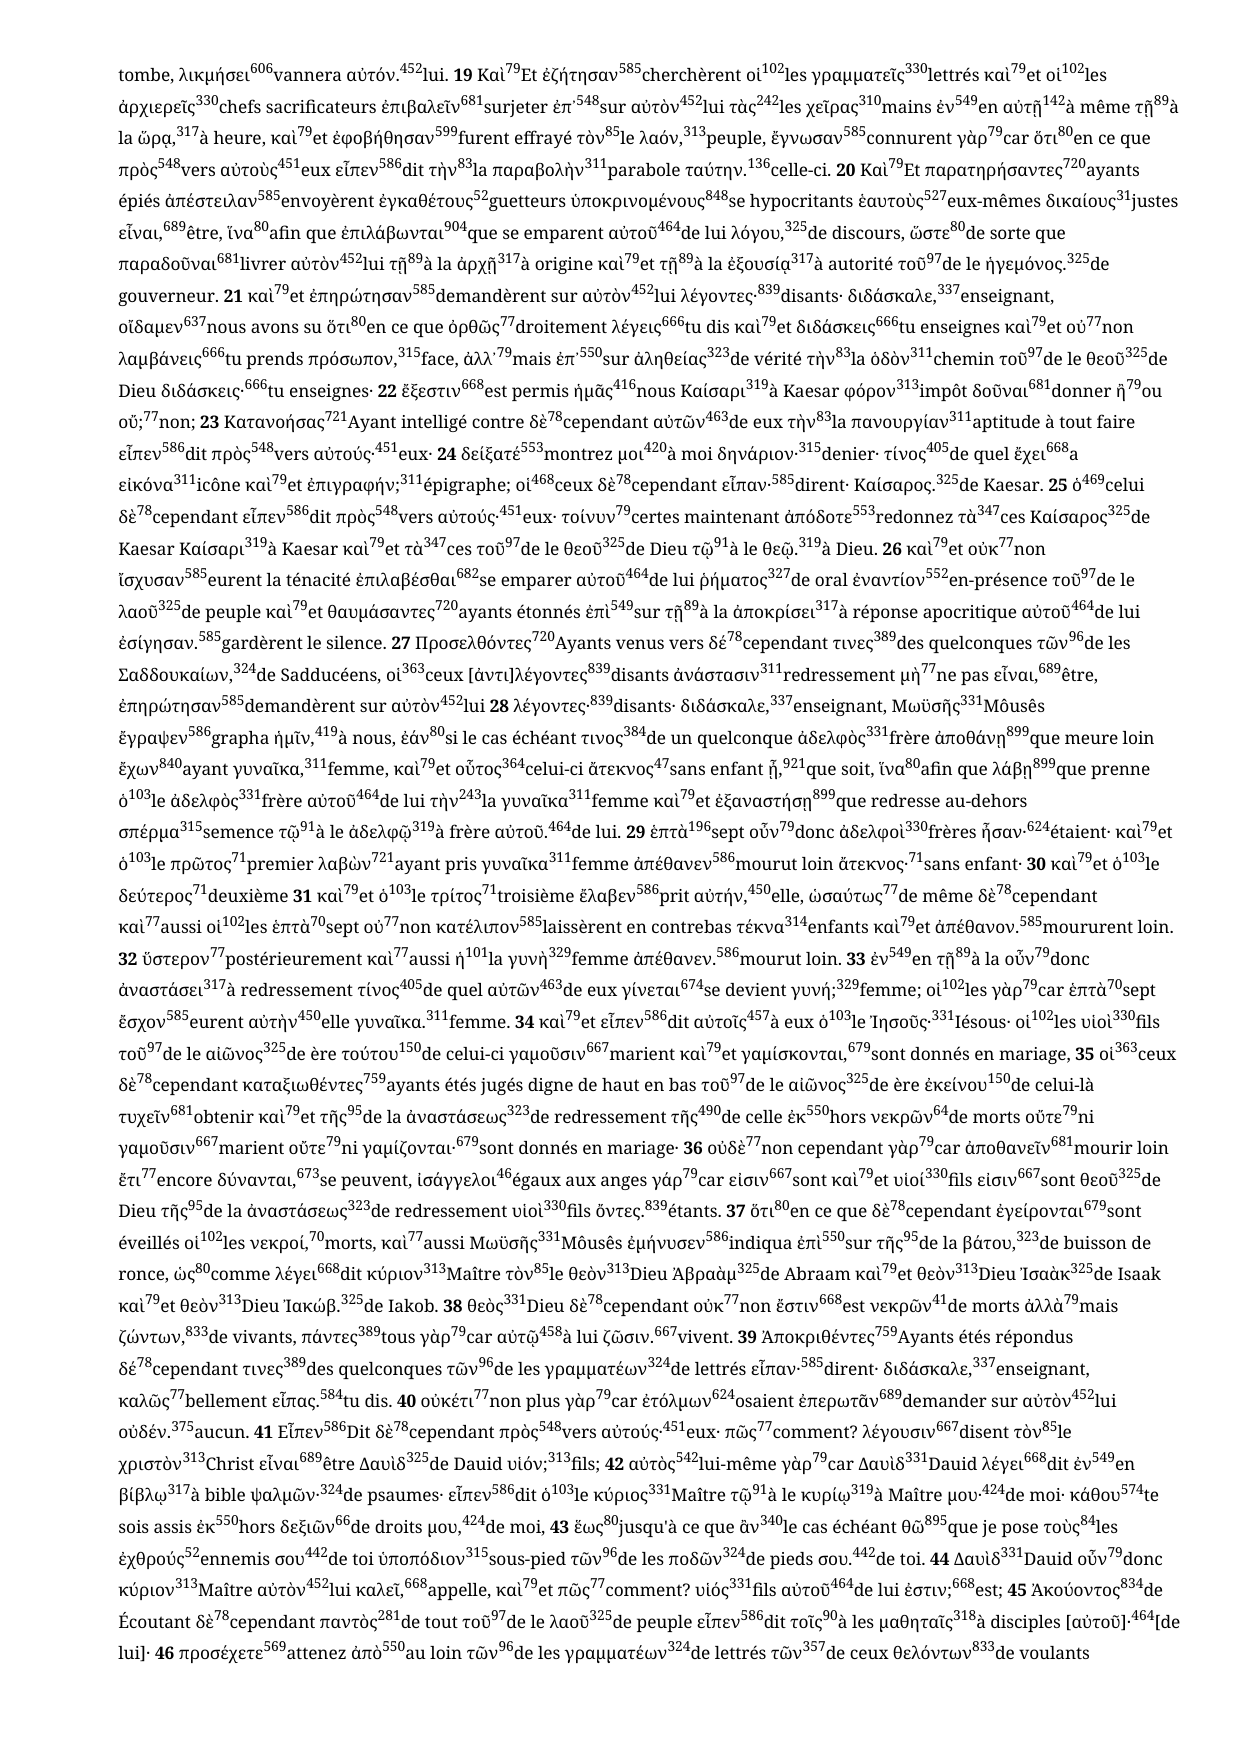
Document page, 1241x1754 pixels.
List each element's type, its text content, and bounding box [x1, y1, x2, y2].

text 1 Καὶ79Et ἐγένετο592se devint ἐν549en μιᾷ57à une τῶν94de les ἡμερῶν322de journées διδάσκοντος834de enseignant αὐτοῦ464de lui τὸν85le λαὸν313peuple ἐν549en τῷ93à le ἱερῷ321à sanctuaire καὶ79et εὐαγγελιζομένου861de se évangélisant ἐπέστησαν585présentèrent οἱ102les ἀρχιερεῖς330chefs sacrificateurs καὶ79et οἱ102les γραμματεῖς330lettrés σὺν549avec τοῖς90à les πρεσβυτέροις58à plus anciens 2 καὶ79et εἶπαν585dirent λέγοντες839disants πρὸς548vers αὐτόν·452lui· εἰπὸν554dis ἡμῖν419à nous ἐν549en ποίᾳ164à quelle ἐξουσίᾳ317à autorité ταῦτα347ces-ci ποιεῖς,666tu fais, ἢ79ou τίς410quel ἐστιν668est ὁ364celui δούς721ayant donné σοι439à toi τὴν83la ἐξουσίαν311autorité ταύτην;136celle-ci; 3 ἀποκριθεὶς760ayant été répondu δὲ78cependant εἶπεν586dit πρὸς548vers αὐτούς·451eux· ἐρωτήσω602je solliciterai ὑμᾶς436vous κἀγὼ431et moi λόγον,313discours, καὶ79et εἴπατέ553dites μοι·420à moi· 4 τὸ105le βάπτισμα333baptême Ἰωάννου325de Ioannes ἐξ550hors οὐρανοῦ325de ciel ἦν625était ἢ79ou ἐξ550hors ἀνθρώπων;324de êtres humains; 5 οἱ468ceux δὲ78cependant συνελογίσαντο591se calculèrent ensemble πρὸς548vers ἑαυτοὺς527eux-mêmes λέγοντες839disants ὅτι80en ce que ἐὰν80si le cas échéant εἴπωμεν·894que nous disions· ἐξ550hors οὐρανοῦ,325de ciel, ἐρεῖ·606dira· διὰ548par le fait de τί399quel οὐκ77non ἐπιστεύσατε583vous crûtes αὐτῷ;458à lui; 6 ἐὰν80si le cas échéant δὲ78cependant εἴπωμεν·894que nous disions· ἐξ550hors ἀνθρώπων,324de êtres humains, ὁ103le λαὸς331peuple ἅπας287en totalité καταλιθάσει606pierrera de haut en bas ἡμᾶς,416nous, πεπεισμένος813ayant été persuadé γάρ79car ἐστιν668est Ἰωάννην313Ioannes προφήτην313prophète εἶναι.689être. 7 καὶ79et ἀπεκρίθησαν599furent répondu μὴ77ne pas εἰδέναι686avoir su πόθεν.77d'où?. 8 καὶ79et ὁ103le Ἰησοῦς331Iésous εἶπεν586dit αὐτοῖς·457à eux· οὐδὲ77non cependant ἐγὼ431moi λέγω664je dis ὑμῖν438à vous ἐν549en ποίᾳ164à quelle ἐξουσίᾳ317à autorité ταῦτα347ces-ci ποιῶ.664je fais. 9 Ἤρξατο592Se origina δὲ78cependant πρὸς548vers τὸν85le λαὸν313peuple λέγειν689dire τὴν83la παραβολὴν311parabole ταύτην·136celle-ci· ἄνθρωπός331être humain [τις]390[un quelconque] ἐφύτευσεν586planta ἀμπελῶνα313vignoble καὶ79et ἐξέδετο592se donna dehors αὐτὸν452lui γεωργοῖς318à cultivateurs καὶ79et ἀπεδήμησεν586déménagea loin χρόνους312temps ἱκανούς.3assez-importants. 10 καὶ79et καιρῷ319à moment ἀπέστειλεν586envoya πρὸς548vers τοὺς84les γεωργοὺς312cultivateurs δοῦλον313mâle esclave ἵνα80afin que ἀπὸ550au loin τοῦ97de le καρποῦ325de fruit τοῦ97de le ἀμπελῶνος325de vignoble δώσουσιν605donneront αὐτῷ·458à lui· οἱ102les δὲ78cependant γεωργοὶ330cultivateurs ἐξαπέστειλαν585envoyèrent dehors αὐτὸν452lui δείραντες720ayants pelés κενόν.53vide. 11 καὶ79et προσέθετο592se apposa ἕτερον373autre-différent πέμψαι681mander δοῦλον·313mâle esclave· οἱ468ceux δὲ78cependant κἀκεῖνον346et celui-là δείραντες720ayants pelés καὶ79et ἀτιμάσαντες720ayants dévalorisés ἐξαπέστειλαν585envoyèrent dehors κενόν.53vide. 12 καὶ79et προσέθετο592se apposa τρίτον53troisième πέμψαι·681mander· οἱ468ceux δὲ78cependant καὶ77aussi τοῦτον346celui-ci τραυματίσαντες720ayants traumatisés ἐξέβαλον.585éjectèrent. 13 εἶπεν586dit δὲ78cependant ὁ103le κύριος331Maître τοῦ97de le ἀμπελῶνος·325de vignoble· τί399quel ποιήσω;895que je fasse; πέμψω602je manderai τὸν85le υἱόν313fils μου424de moi τὸν85le ἀγαπητόν·4aimé· ἴσως77également τοῦτον346celui-ci ἐντραπήσονται.618seront tourné intérieurement. 14 ἰδόντες720ayants vus δὲ78cependant αὐτὸν452lui οἱ102les γεωργοὶ330cultivateurs διελογίζοντο630se calculaient au-travers πρὸς548vers ἀλλήλους501les uns les autres λέγοντες·839disants· οὗτός364celui-ci ἐστιν668est ὁ103le κληρονόμος·331héritier· ἀποκτείνωμεν894que nous tuions catégoriquement αὐτόν,452lui, ἵνα80afin que ἡμῶν423de nous γένηται905que se devienne ἡ101la κληρονομία.329héritage. 15 καὶ79et ἐκβαλόντες720ayants éjectés αὐτὸν452lui ἔξω552au-dehors τοῦ97de le ἀμπελῶνος325de vignoble ἀπέκτειναν.585tuèrent catégoriquement. τί399quel οὖν79donc ποιήσει606fera αὐτοῖς457à eux ὁ103le κύριος331Maître τοῦ97de le ἀμπελῶνος;325de vignoble; 16 ἐλεύσεται612se viendra καὶ79et ἀπολέσει606perdra au loin τοὺς84les γεωργοὺς312cultivateurs τούτους137ceux-ci καὶ79et δώσει606donnera τὸν85le ἀμπελῶνα313vignoble ἄλλοις.377à autres. ἀκούσαντες720ayants écoutés δὲ78cependant εἶπαν·585dirent· μὴ77ne pas γένοιτο.696que se devienne. 17 ὁ469celui δὲ78cependant ἐμβλέψας721ayant entré regard αὐτοῖς457à eux εἶπεν·586dit· τί412quel οὖν79donc ἐστιν668est τὸ366ce γεγραμμένον815ayant été graphé τοῦτο·366ce-ci· λίθον313pierre ὃν480lequel ἀπεδοκίμασαν585éprouvèrent en rejet οἱ363ceux οἰκοδομοῦντες,839édifiants en maison, οὗτος364celui-ci ἐγενήθη600fut devenu εἰς548envers κεφαλὴν311tête γωνίας;323de coin; 18 πᾶς390tout ὁ364celui πεσὼν721ayant tombé ἐπ᾽548sur ἐκεῖνον138celui-là τὸν85le λίθον313pierre συνθλασθήσεται·619sera écrasé ensemble· ἐφ᾽548sur ὃν480lequel δ᾽78cependant ἂν340le cas échéant πέσῃ,899que tombe, λικμήσει606vannera αὐτόν.452lui. 19 Καὶ79Et ἐζήτησαν585cherchèrent οἱ102les γραμματεῖς330lettrés καὶ79et οἱ102les ἀρχιερεῖς330chefs sacrificateurs ἐπιβαλεῖν681surjeter ἐπ᾽548sur αὐτὸν452lui τὰς242les χεῖρας310mains ἐν549en αὐτῇ142à même τῇ89à la ὥρᾳ,317à heure, καὶ79et ἐφοβήθησαν599furent effrayé τὸν85le λαόν,313peuple, ἔγνωσαν585connurent γὰρ79car ὅτι80en ce que πρὸς548vers αὐτοὺς451eux εἶπεν586dit τὴν83la παραβολὴν311parabole ταύτην.136celle-ci. 20 Καὶ79Et παρατηρήσαντες720ayants épiés ἀπέστειλαν585envoyèrent ἐγκαθέτους52guetteurs ὑποκρινομένους848se hypocritants ἑαυτοὺς527eux-mêmes δικαίους31justes εἶναι,689être, ἵνα80afin que ἐπιλάβωνται904que se emparent αὐτοῦ464de lui λόγου,325de discours, ὥστε80de sorte que παραδοῦναι681livrer αὐτὸν452lui τῇ89à la ἀρχῇ317à origine καὶ79et τῇ89à la ἐξουσίᾳ317à autorité τοῦ97de le ἡγεμόνος.325de gouverneur. 21 καὶ79et ἐπηρώτησαν585demandèrent sur αὐτὸν452lui λέγοντες·839disants· διδάσκαλε,337enseignant, οἴδαμεν637nous avons su ὅτι80en ce que ὀρθῶς77droitement λέγεις666tu dis καὶ79et διδάσκεις666tu enseignes καὶ79et οὐ77non λαμβάνεις666tu prends πρόσωπον,315face, ἀλλ᾽79mais ἐπ᾽550sur ἀληθείας323de vérité τὴν83la ὁδὸν311chemin τοῦ97de le θεοῦ325de Dieu διδάσκεις·666tu enseignes· 22 ἔξεστιν668est permis ἡμᾶς416nous Καίσαρι319à Kaesar φόρον313impôt δοῦναι681donner ἢ79ou οὔ;77non; 23 Κατανοήσας721Ayant intelligé contre δὲ78cependant αὐτῶν463de eux τὴν83la πανουργίαν311aptitude à tout faire εἶπεν586dit πρὸς548vers αὐτούς·451eux· 24 δείξατέ553montrez μοι420à moi δηνάριον·315denier· τίνος405de quel ἔχει668a εἰκόνα311icône καὶ79et ἐπιγραφήν;311épigraphe; οἱ468ceux δὲ78cependant εἶπαν·585dirent· Καίσαρος.325de Kaesar. 25 ὁ469celui δὲ78cependant εἶπεν586dit πρὸς548vers αὐτούς·451eux· τοίνυν79certes maintenant ἀπόδοτε553redonnez τὰ347ces Καίσαρος325de Kaesar Καίσαρι319à Kaesar καὶ79et τὰ347ces τοῦ97de le θεοῦ325de Dieu τῷ91à le θεῷ.319à Dieu. 26 καὶ79et οὐκ77non ἴσχυσαν585eurent la ténacité ἐπιλαβέσθαι682se emparer αὐτοῦ464de lui ῥήματος327de oral ἐναντίον552en-présence τοῦ97de le λαοῦ325de peuple καὶ79et θαυμάσαντες720ayants étonnés ἐπὶ549sur τῇ89à la ἀποκρίσει317à réponse apocritique αὐτοῦ464de lui ἐσίγησαν.585gardèrent le silence. 27 Προσελθόντες720Ayants venus vers δέ78cependant τινες389des quelconques τῶν96de les Σαδδουκαίων,324de Sadducéens, οἱ363ceux [ἀντι]λέγοντες839disants ἀνάστασιν311redressement μὴ77ne pas εἶναι,689être, ἐπηρώτησαν585demandèrent sur αὐτὸν452lui 28 λέγοντες·839disants· διδάσκαλε,337enseignant, Μωϋσῆς331Môusês ἔγραψεν586grapha ἡμῖν,419à nous, ἐάν80si le cas échéant τινος384de un quelconque ἀδελφὸς331frère ἀποθάνῃ899que meure loin ἔχων840ayant γυναῖκα,311femme, καὶ79et οὗτος364celui-ci ἄτεκνος47sans enfant ᾖ,921que soit, ἵνα80afin que λάβῃ899que prenne ὁ103le ἀδελφὸς331frère αὐτοῦ464de lui τὴν243la γυναῖκα311femme καὶ79et ἐξαναστήσῃ899que redresse au-dehors σπέρμα315semence τῷ91à le ἀδελφῷ319à frère αὐτοῦ.464de lui. 29 ἑπτὰ196sept οὖν79donc ἀδελφοὶ330frères ἦσαν·624étaient· καὶ79et ὁ103le πρῶτος71premier λαβὼν721ayant pris γυναῖκα311femme ἀπέθανεν586mourut loin ἄτεκνος·71sans enfant· 30 καὶ79et ὁ103le δεύτερος71deuxième 31 καὶ79et ὁ103le τρίτος71troisième ἔλαβεν586prit αὐτήν,450elle, ὡσαύτως77de même δὲ78cependant καὶ77aussi οἱ102les ἑπτὰ70sept οὐ77non κατέλιπον585laissèrent en contrebas τέκνα314enfants καὶ79et ἀπέθανον.585moururent loin. 32 ὕστερον77postérieurement καὶ77aussi ἡ101la γυνὴ329femme ἀπέθανεν.586mourut loin. 33 ἐν549en τῇ89à la οὖν79donc ἀναστάσει317à redressement τίνος405de quel αὐτῶν463de eux γίνεται674se devient γυνή;329femme; οἱ102les γὰρ79car ἑπτὰ70sept ἔσχον585eurent αὐτὴν450elle γυναῖκα.311femme. 34 καὶ79et εἶπεν586dit αὐτοῖς457à eux ὁ103le Ἰησοῦς·331Iésous· οἱ102les υἱοὶ330fils τοῦ97de le αἰῶνος325de ère τούτου150de celui-ci γαμοῦσιν667marient καὶ79et γαμίσκονται,679sont donnés en mariage, 35 οἱ363ceux δὲ78cependant καταξιωθέντες759ayants étés jugés digne de haut en bas τοῦ97de le αἰῶνος325de ère ἐκείνου150de celui-là τυχεῖν681obtenir καὶ79et τῆς95de la ἀναστάσεως323de redressement τῆς490de celle ἐκ550hors νεκρῶν64de morts οὔτε79ni γαμοῦσιν667marient οὔτε79ni γαμίζονται·679sont donnés en mariage· 36 οὐδὲ77non cependant γὰρ79car ἀποθανεῖν681mourir loin ἔτι77encore δύνανται,673se peuvent, ἰσάγγελοι46égaux aux anges γάρ79car εἰσιν667sont καὶ79et υἱοί330fils εἰσιν667sont θεοῦ325de Dieu τῆς95de la ἀναστάσεως323de redressement υἱοὶ330fils ὄντες.839étants. 37 ὅτι80en ce que δὲ78cependant ἐγείρονται679sont éveillés οἱ102les νεκροί,70morts, καὶ77aussi Μωϋσῆς331Môusês ἐμήνυσεν586indiqua ἐπὶ550sur τῆς95de la βάτου,323de buisson de ronce, ὡς80comme λέγει668dit κύριον313Maître τὸν85le θεὸν313Dieu Ἀβραὰμ325de Abraam καὶ79et θεὸν313Dieu Ἰσαὰκ325de Isaak καὶ79et θεὸν313Dieu Ἰακώβ.325de Iakob. 38 θεὸς331Dieu δὲ78cependant οὐκ77non ἔστιν668est νεκρῶν41de morts ἀλλὰ79mais ζώντων,833de vivants, πάντες389tous γὰρ79car αὐτῷ458à lui ζῶσιν.667vivent. 39 Ἀποκριθέντες759Ayants étés répondus δέ78cependant τινες389des quelconques τῶν96de les γραμματέων324de lettrés εἶπαν·585dirent· διδάσκαλε,337enseignant, καλῶς77bellement εἶπας.584tu dis. 40 οὐκέτι77non plus γὰρ79car ἐτόλμων624osaient ἐπερωτᾶν689demander sur αὐτὸν452lui οὐδέν.375aucun. 41 Εἶπεν586Dit δὲ78cependant πρὸς548vers αὐτούς·451eux· πῶς77comment? λέγουσιν667disent τὸν85le χριστὸν313Christ εἶναι689être Δαυὶδ325de Dauid υἱόν;313fils; 42 αὐτὸς542lui-même γὰρ79car Δαυὶδ331Dauid λέγει668dit ἐν549en βίβλῳ317à bible ψαλμῶν·324de psaumes· εἶπεν586dit ὁ103le κύριος331Maître τῷ91à le κυρίῳ319à Maître μου·424de moi· κάθου574te sois assis ἐκ550hors δεξιῶν66de droits μου,424de moi, 43 ἕως80jusqu'à ce que ἂν340le cas échéant θῶ895que je pose τοὺς84les ἐχθρούς52ennemis σου442de toi ὑποπόδιον315sous-pied τῶν96de les ποδῶν324de pieds σου.442de toi. 44 Δαυὶδ331Dauid οὖν79donc κύριον313Maître αὐτὸν452lui καλεῖ,668appelle, καὶ79et πῶς77comment? υἱός331fils αὐτοῦ464de lui ἐστιν;668est; 45 Ἀκούοντος834de Écoutant δὲ78cependant παντὸς281de tout τοῦ97de le λαοῦ325de peuple εἶπεν586dit τοῖς90à les μαθηταῖς318à disciples [αὐτοῦ]·464[de lui]· 46 προσέχετε569attenez ἀπὸ550au loin τῶν96de les γραμματέων324de lettrés τῶν357de ceux θελόντων833de voulants περιπατεῖν689piétiner autour ἐν549en στολαῖς316à longues robes καὶ79et φιλούντων833de affectionnants ἀσπασμοὺς312salutations ἐν549en ταῖς88à les ἀγοραῖς316à agoras καὶ79et πρωτοκαθεδρίας310premiers sièges ἐν549en ταῖς88à les συναγωγαῖς316à synagogues καὶ79et πρωτοκλισίας310premières places aux tables ἐν549en τοῖς92à les δείπνοις,320à dîners, 47 οἳ497lesquels κατεσθίουσιν667mangent de haut en bas τὰς82les οἰκίας310maisons d'habitations τῶν94de les χηρῶν322de veuves καὶ79et προφάσει317à apparence en avant μακρὰ77longuement προσεύχονται·673se prient· οὗτοι363ceux-ci λήμψονται611se prendront περισσότερον6plus surabondant κρίμα.315objet de jugement. [118, 59, 1181, 1665]
